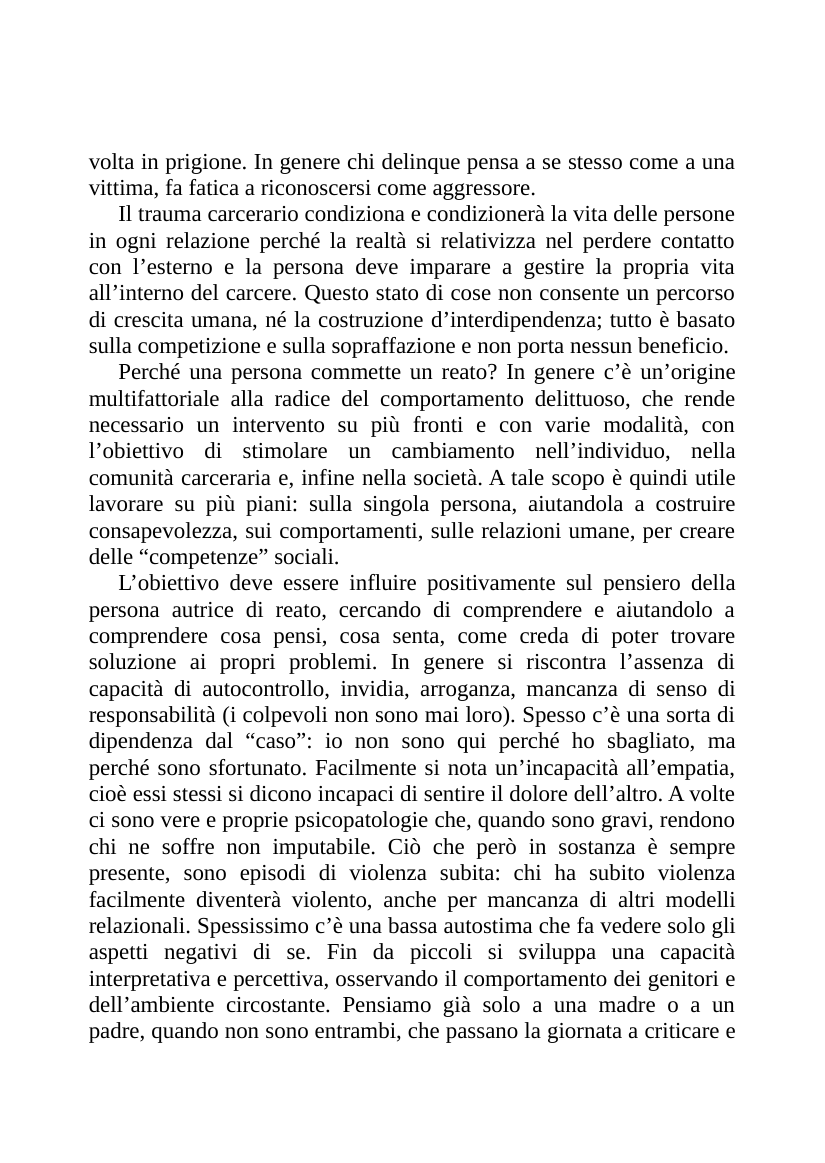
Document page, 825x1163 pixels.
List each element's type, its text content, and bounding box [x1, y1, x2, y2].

text volta in prigione. In genere chi delinque pensa a se stesso come a una vittima, fa fatica a riconoscersi come aggressore. [88, 148, 736, 200]
text Perché una persona commette un reato? In genere c’è un’origine multifattoriale alla radice del comportamento delittuoso, che rende necessario un intervento su più fronti e con varie modalità, con l’obiettivo di stimolare un cambiamento nell’individuo, nella comunità carceraria e, infine nella società. A tale scopo è quindi utile lavorare su più piani: sulla singola persona, aiutandola a costruire consapevolezza, sui comportamenti, sulle relazioni umane, per creare delle “competenze” sociali. [88, 358, 736, 569]
text Il trauma carcerario condiziona e condizionerà la vita delle persone in ogni relazione perché la realtà si relativizza nel perdere contatto con l’esterno e la persona deve imparare a gestire la propria vita all’interno del carcere. Questo stato di cose non consente un percorso di crescita umana, né la costruzione d’interdipendenza; tutto è basato sulla competizione e sulla sopraffazione e non porta nessun beneficio. [88, 200, 736, 358]
text L’obiettivo deve essere influire positivamente sul pensiero della persona autrice di reato, cercando di comprendere e aiutandolo a comprendere cosa pensi, cosa senta, come creda di poter trovare soluzione ai propri problemi. In genere si riscontra l’assenza di capacità di autocontrollo, invidia, arroganza, mancanza di senso di responsabilità (i colpevoli non sono mai loro). Spesso c’è una sorta di dipendenza dal “caso”: io non sono qui perché ho sbagliato, ma perché sono sfortunato. Facilmente si nota un’incapacità all’empatia, cioè essi stessi si dicono incapaci di sentire il dolore dell’altro. A volte ci sono vere e proprie psicopatologie che, quando sono gravi, rendono chi ne soffre non imputabile. Ciò che però in sostanza è sempre presente, sono episodi di violenza subita: chi ha subito violenza facilmente diventerà violento, anche per mancanza di altri modelli relazionali. Spessissimo c’è una bassa autostima che fa vedere solo gli aspetti negativi di se. Fin da piccoli si sviluppa una capacità interpretativa e percettiva, osservando il comportamento dei genitori e dell’ambiente circostante. Pensiamo già solo a una madre o a un padre, quando non sono entrambi, che passano la giornata a criticare e [88, 569, 736, 1044]
